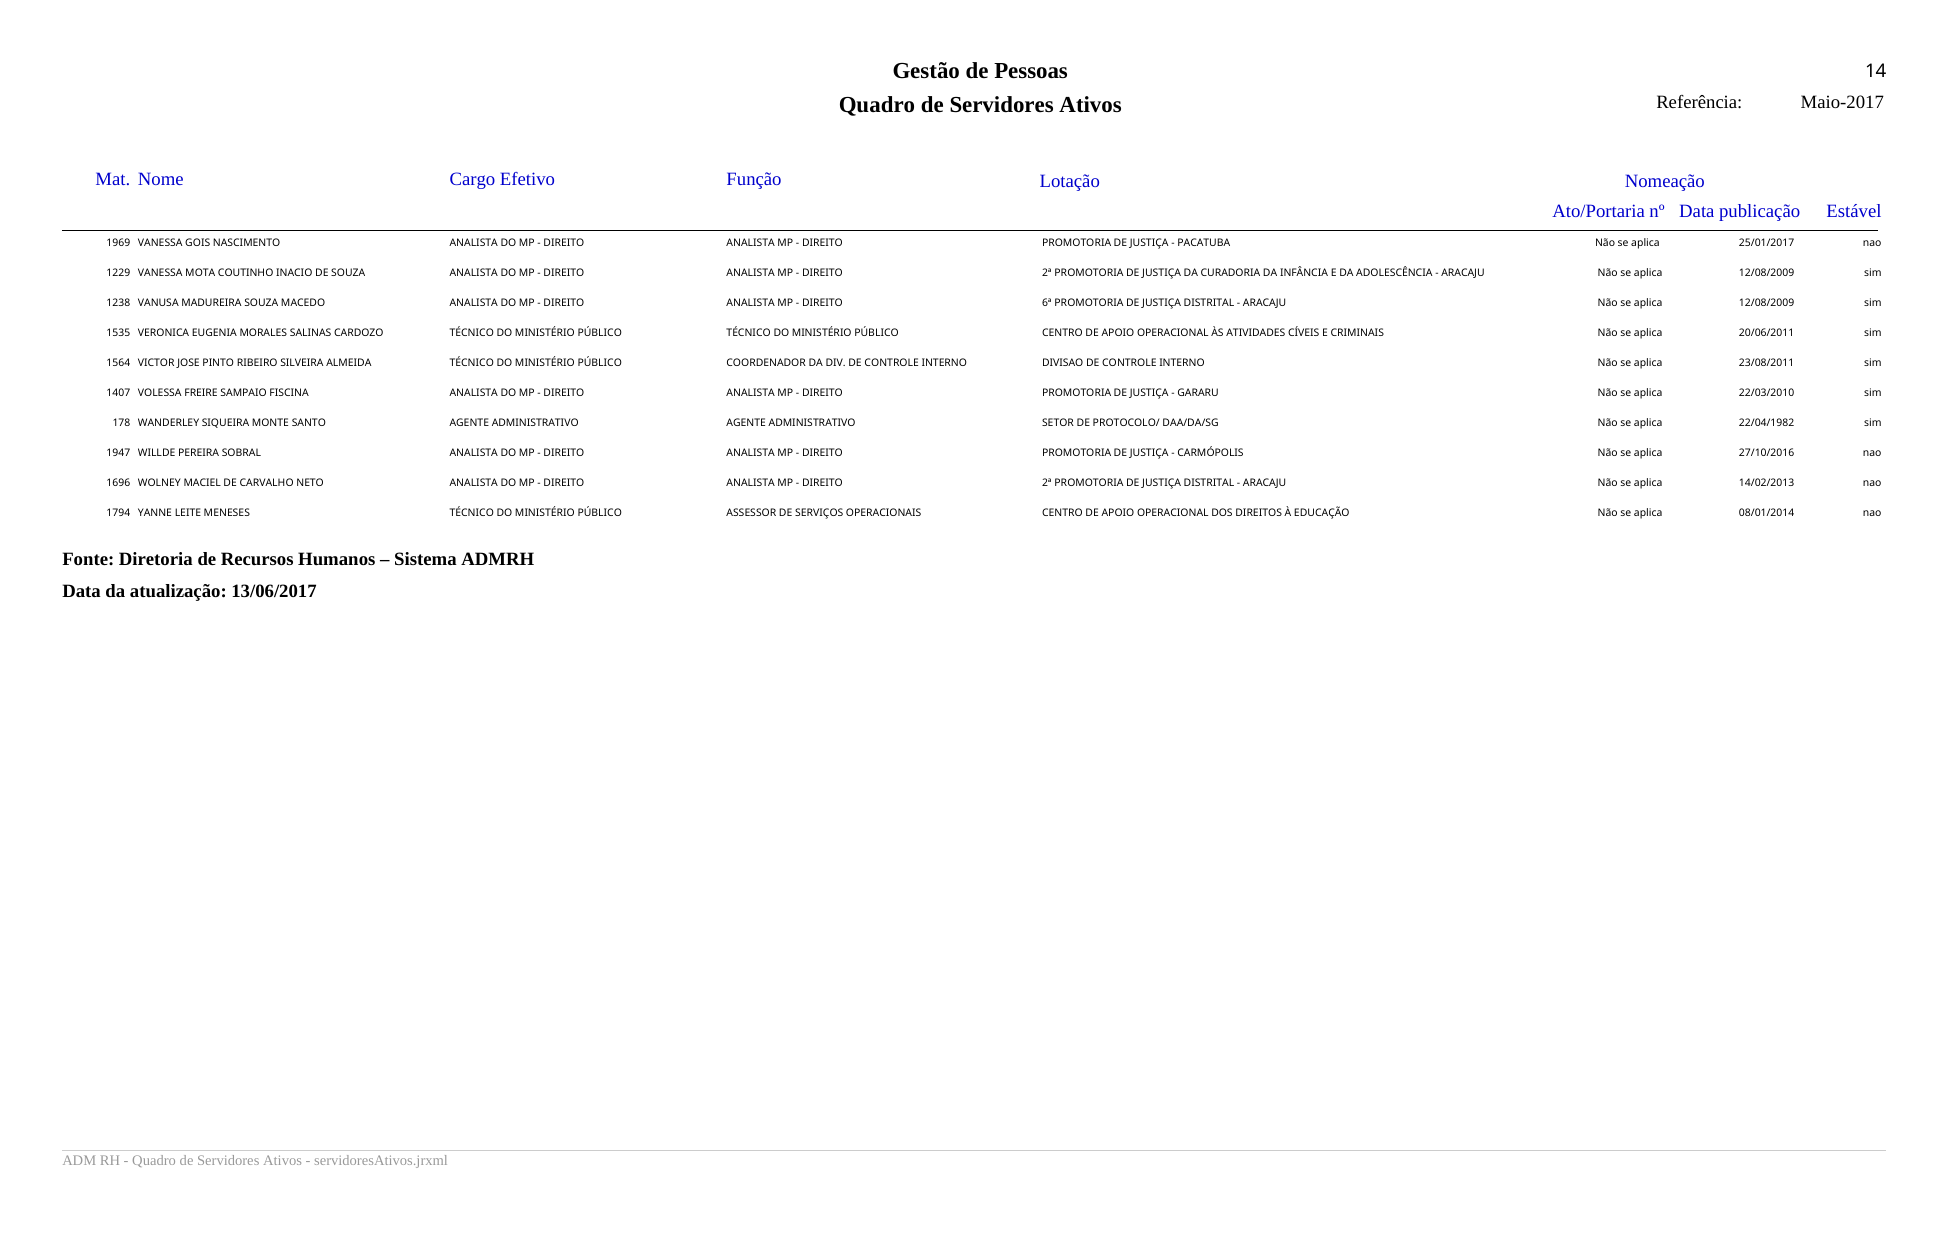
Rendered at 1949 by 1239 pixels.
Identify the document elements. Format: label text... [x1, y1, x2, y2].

table_cell [1538, 445, 1547, 475]
table_cell [130, 505, 138, 535]
table_cell [1030, 385, 1042, 415]
table_cell 25/01/2017 [1662, 235, 1794, 265]
table_cell CENTRO DE APOIO OPERACIONAL DOS DIREITOS À EDUCAÇÃO [1042, 505, 1538, 535]
table_cell [1030, 295, 1042, 325]
table_cell [1881, 355, 1948, 385]
table_cell Não se aplica [1547, 325, 1662, 355]
table_cell ANALISTA MP - DIREITO [726, 475, 1030, 505]
table_header Nome [138, 168, 203, 198]
table_cell ANALISTA DO MP - DIREITO [449, 475, 723, 505]
table_cell 1564 [68, 355, 130, 385]
table_cell nao [1803, 445, 1881, 475]
table_cell [0, 609, 1948, 1150]
table_cell 12/08/2009 [1662, 265, 1794, 295]
table_header [0, 0, 1948, 57]
table_cell [803, 170, 1039, 198]
table_cell AGENTE ADMINISTRATIVO [726, 415, 1030, 445]
table_cell [1881, 295, 1948, 325]
table_cell ANALISTA MP - DIREITO [726, 235, 1030, 265]
table_cell [0, 445, 68, 475]
table_cell [1538, 235, 1547, 265]
table_cell [0, 170, 68, 198]
table_cell [1538, 325, 1547, 355]
table_cell [443, 265, 449, 295]
table_cell [1538, 295, 1547, 325]
table_cell [0, 91, 437, 124]
table_cell [1800, 170, 1948, 198]
table_cell [1881, 235, 1948, 265]
table_cell 1238 [68, 295, 130, 325]
table_cell Gestão de Pessoas [437, 57, 1523, 85]
table_cell [130, 325, 138, 355]
table_cell [0, 325, 68, 355]
table_cell Quadro de Servidores Ativos [437, 91, 1523, 124]
table_cell [1030, 475, 1042, 505]
table_cell [0, 295, 68, 325]
table_cell sim [1803, 385, 1881, 415]
table_cell [1881, 445, 1948, 475]
table_cell [1886, 57, 1948, 84]
table_cell ADM RH - Quadro de Servidores Ativos - servidoresAtivos.jrxml [62, 1151, 1886, 1174]
table_cell [0, 1150, 62, 1174]
table_cell Não se aplica [1547, 475, 1662, 505]
table_cell [1794, 475, 1803, 505]
table_cell [1794, 385, 1803, 415]
table_cell [203, 170, 449, 198]
table_cell [1529, 168, 1800, 199]
table_cell 27/10/2016 [1662, 445, 1794, 475]
table_cell CENTRO DE APOIO OPERACIONAL ÀS ATIVIDADES CÍVEIS E CRIMINAIS [1042, 325, 1538, 355]
table_cell [1881, 325, 1948, 355]
table_cell [130, 385, 138, 415]
table_cell [443, 235, 449, 265]
table_cell WOLNEY MACIEL DE CARVALHO NETO [138, 475, 443, 505]
table_cell [1794, 415, 1803, 445]
table_cell Data da atualização: 13/06/2017 [62, 580, 1886, 609]
table_cell [1030, 505, 1042, 535]
table_cell [443, 385, 449, 415]
table_cell Fonte: Diretoria de Recursos Humanos – Sistema ADMRH [62, 548, 1886, 580]
table_cell [0, 57, 437, 84]
table_header Cargo Efetivo [449, 168, 684, 198]
table_cell Lotação [1039, 170, 1196, 199]
table_cell [1538, 415, 1547, 445]
table_cell Nomeação [1529, 170, 1800, 199]
table_cell VANUSA MADUREIRA SOUZA MACEDO [138, 295, 443, 325]
table_cell [130, 170, 138, 198]
table_cell [1538, 355, 1547, 385]
table_cell [1881, 505, 1948, 535]
table_cell [443, 415, 449, 445]
table_cell [443, 325, 449, 355]
table_cell [1794, 355, 1803, 385]
table_cell COORDENADOR DA DIV. DE CONTROLE INTERNO [726, 355, 1030, 385]
table_cell [130, 265, 138, 295]
table_cell ANALISTA DO MP - DIREITO [449, 445, 723, 475]
table_cell [1039, 168, 1196, 199]
table_cell [0, 125, 1948, 168]
table_cell Referência: [1656, 91, 1754, 124]
table_cell 20/06/2011 [1662, 325, 1794, 355]
table_cell VANESSA GOIS NASCIMENTO [138, 235, 443, 265]
table_cell [1794, 445, 1803, 475]
table_cell 22/03/2010 [1662, 385, 1794, 415]
table_cell [130, 475, 138, 505]
table_cell [1030, 355, 1042, 385]
table_cell [1538, 505, 1547, 535]
table_cell ANALISTA MP - DIREITO [726, 295, 1030, 325]
table_cell [1794, 295, 1803, 325]
table_cell TÉCNICO DO MINISTÉRIO PÚBLICO [449, 355, 723, 385]
table_cell Data publicação [1665, 200, 1800, 229]
table_cell [0, 235, 68, 265]
table_cell PROMOTORIA DE JUSTIÇA - CARMÓPOLIS [1042, 445, 1538, 475]
table_cell Estável [1803, 200, 1881, 229]
table_cell ANALISTA MP - DIREITO [726, 445, 1030, 475]
table_cell 2ª PROMOTORIA DE JUSTIÇA DA CURADORIA DA INFÂNCIA E DA ADOLESCÊNCIA - ARACAJU [1042, 265, 1538, 295]
table_cell [0, 548, 62, 580]
table_cell [1794, 265, 1803, 295]
table_cell [1881, 385, 1948, 415]
table_cell sim [1803, 355, 1881, 385]
table_cell [443, 355, 449, 385]
table_cell Não se aplica [1547, 385, 1662, 415]
table_cell [1794, 505, 1803, 535]
table_cell [449, 168, 684, 199]
table_cell [443, 445, 449, 475]
table_header Mat. [68, 168, 130, 198]
table_cell [1523, 57, 1731, 84]
table_cell 23/08/2011 [1662, 355, 1794, 385]
table_cell 1969 [68, 235, 130, 265]
table_cell [138, 168, 203, 199]
table_cell Não se aplica [1547, 355, 1662, 385]
table_cell [1538, 385, 1547, 415]
table_cell PROMOTORIA DE JUSTIÇA - PACATUBA [1042, 235, 1538, 265]
table_cell [443, 475, 449, 505]
table_cell sim [1803, 295, 1881, 325]
table_header Função [726, 168, 803, 198]
table_cell sim [1803, 325, 1881, 355]
table_cell 08/01/2014 [1662, 505, 1794, 535]
table_cell ANALISTA MP - DIREITO [726, 265, 1030, 295]
table_cell 22/04/1982 [1662, 415, 1794, 445]
table_cell Não se aplica [1547, 235, 1662, 265]
table_cell [1794, 235, 1803, 265]
table_cell [0, 265, 68, 295]
table_cell [443, 505, 449, 535]
table_cell Não se aplica [1547, 445, 1662, 475]
table_cell ANALISTA DO MP - DIREITO [449, 295, 723, 325]
table_cell ANALISTA DO MP - DIREITO [449, 235, 723, 265]
table_cell [1886, 580, 1948, 609]
table_cell VANESSA MOTA COUTINHO INACIO DE SOUZA [138, 265, 443, 295]
table_cell sim [1803, 415, 1881, 445]
table_cell [130, 295, 138, 325]
table_cell 1407 [68, 385, 130, 415]
table_cell [0, 200, 1529, 229]
table_cell [0, 415, 68, 445]
table_cell VOLESSA FREIRE SAMPAIO FISCINA [138, 385, 443, 415]
table_cell [0, 580, 62, 609]
table_cell [726, 168, 803, 199]
table_cell [130, 445, 138, 475]
table_cell [1196, 170, 1529, 198]
table_cell [1030, 265, 1042, 295]
table_cell ANALISTA DO MP - DIREITO [449, 265, 723, 295]
table_cell 12/08/2009 [1662, 295, 1794, 325]
table_cell [130, 415, 138, 445]
table_cell [1030, 445, 1042, 475]
table_cell [1523, 91, 1656, 124]
table_cell [1794, 325, 1803, 355]
table_cell ANALISTA DO MP - DIREITO [449, 385, 723, 415]
table_cell 178 [68, 415, 130, 445]
table_cell [130, 355, 138, 385]
table_cell AGENTE ADMINISTRATIVO [449, 415, 723, 445]
table_cell YANNE LEITE MENESES [138, 505, 443, 535]
table_cell PROMOTORIA DE JUSTIÇA - GARARU [1042, 385, 1538, 415]
table_cell nao [1803, 505, 1881, 535]
table_cell 1947 [68, 445, 130, 475]
table_cell Não se aplica [1547, 295, 1662, 325]
table_cell 1535 [68, 325, 130, 355]
table_cell [1538, 265, 1547, 295]
table_cell ANALISTA MP - DIREITO [726, 385, 1030, 415]
table_cell VICTOR JOSE PINTO RIBEIRO SILVEIRA ALMEIDA [138, 355, 443, 385]
table_cell [68, 168, 130, 199]
table_cell Maio-2017 [1756, 91, 1884, 124]
table_cell [1538, 475, 1547, 505]
table_cell 1696 [68, 475, 130, 505]
table_cell [0, 535, 1948, 547]
table_cell 14/02/2013 [1662, 475, 1794, 505]
table_cell 2ª PROMOTORIA DE JUSTIÇA DISTRITAL - ARACAJU [1042, 475, 1538, 505]
table_cell WILLDE PEREIRA SOBRAL [138, 445, 443, 475]
table_cell 6ª PROMOTORIA DE JUSTIÇA DISTRITAL - ARACAJU [1042, 295, 1538, 325]
table_cell TÉCNICO DO MINISTÉRIO PÚBLICO [726, 325, 1030, 355]
table_cell [0, 85, 1948, 91]
table_cell sim [1803, 265, 1881, 295]
table_cell Não se aplica [1547, 265, 1662, 295]
table_cell [1881, 265, 1948, 295]
table_cell Não se aplica [1547, 505, 1662, 535]
table_cell [0, 355, 68, 385]
table_cell nao [1803, 235, 1881, 265]
table_cell VERONICA EUGENIA MORALES SALINAS CARDOZO [138, 325, 443, 355]
table_cell [0, 505, 68, 535]
table_cell [130, 235, 138, 265]
table_cell Não se aplica [1547, 415, 1662, 445]
table_cell [684, 170, 726, 198]
table_cell 1794 [68, 505, 130, 535]
table_cell [1886, 1150, 1948, 1174]
table_cell [0, 385, 68, 415]
table_cell [1030, 415, 1042, 445]
table_cell DIVISAO DE CONTROLE INTERNO [1042, 355, 1538, 385]
table_cell [1881, 200, 1948, 229]
table_cell ASSESSOR DE SERVIÇOS OPERACIONAIS [726, 505, 1030, 535]
table_cell [0, 475, 68, 505]
table_cell Ato/Portaria nº [1529, 200, 1664, 229]
table_cell TÉCNICO DO MINISTÉRIO PÚBLICO [449, 505, 723, 535]
table_cell 1229 [68, 265, 130, 295]
table_cell [1030, 235, 1042, 265]
table_cell 14 [1731, 57, 1886, 84]
table_cell WANDERLEY SIQUEIRA MONTE SANTO [138, 415, 443, 445]
table_cell nao [1803, 475, 1881, 505]
table_cell [1884, 91, 1948, 124]
table_cell [1030, 325, 1042, 355]
table_cell SETOR DE PROTOCOLO/ DAA/DA/SG [1042, 415, 1538, 445]
table_cell [443, 295, 449, 325]
table_cell [1881, 415, 1948, 445]
table_cell TÉCNICO DO MINISTÉRIO PÚBLICO [449, 325, 723, 355]
table_cell [1881, 475, 1948, 505]
table_cell [1886, 548, 1948, 580]
